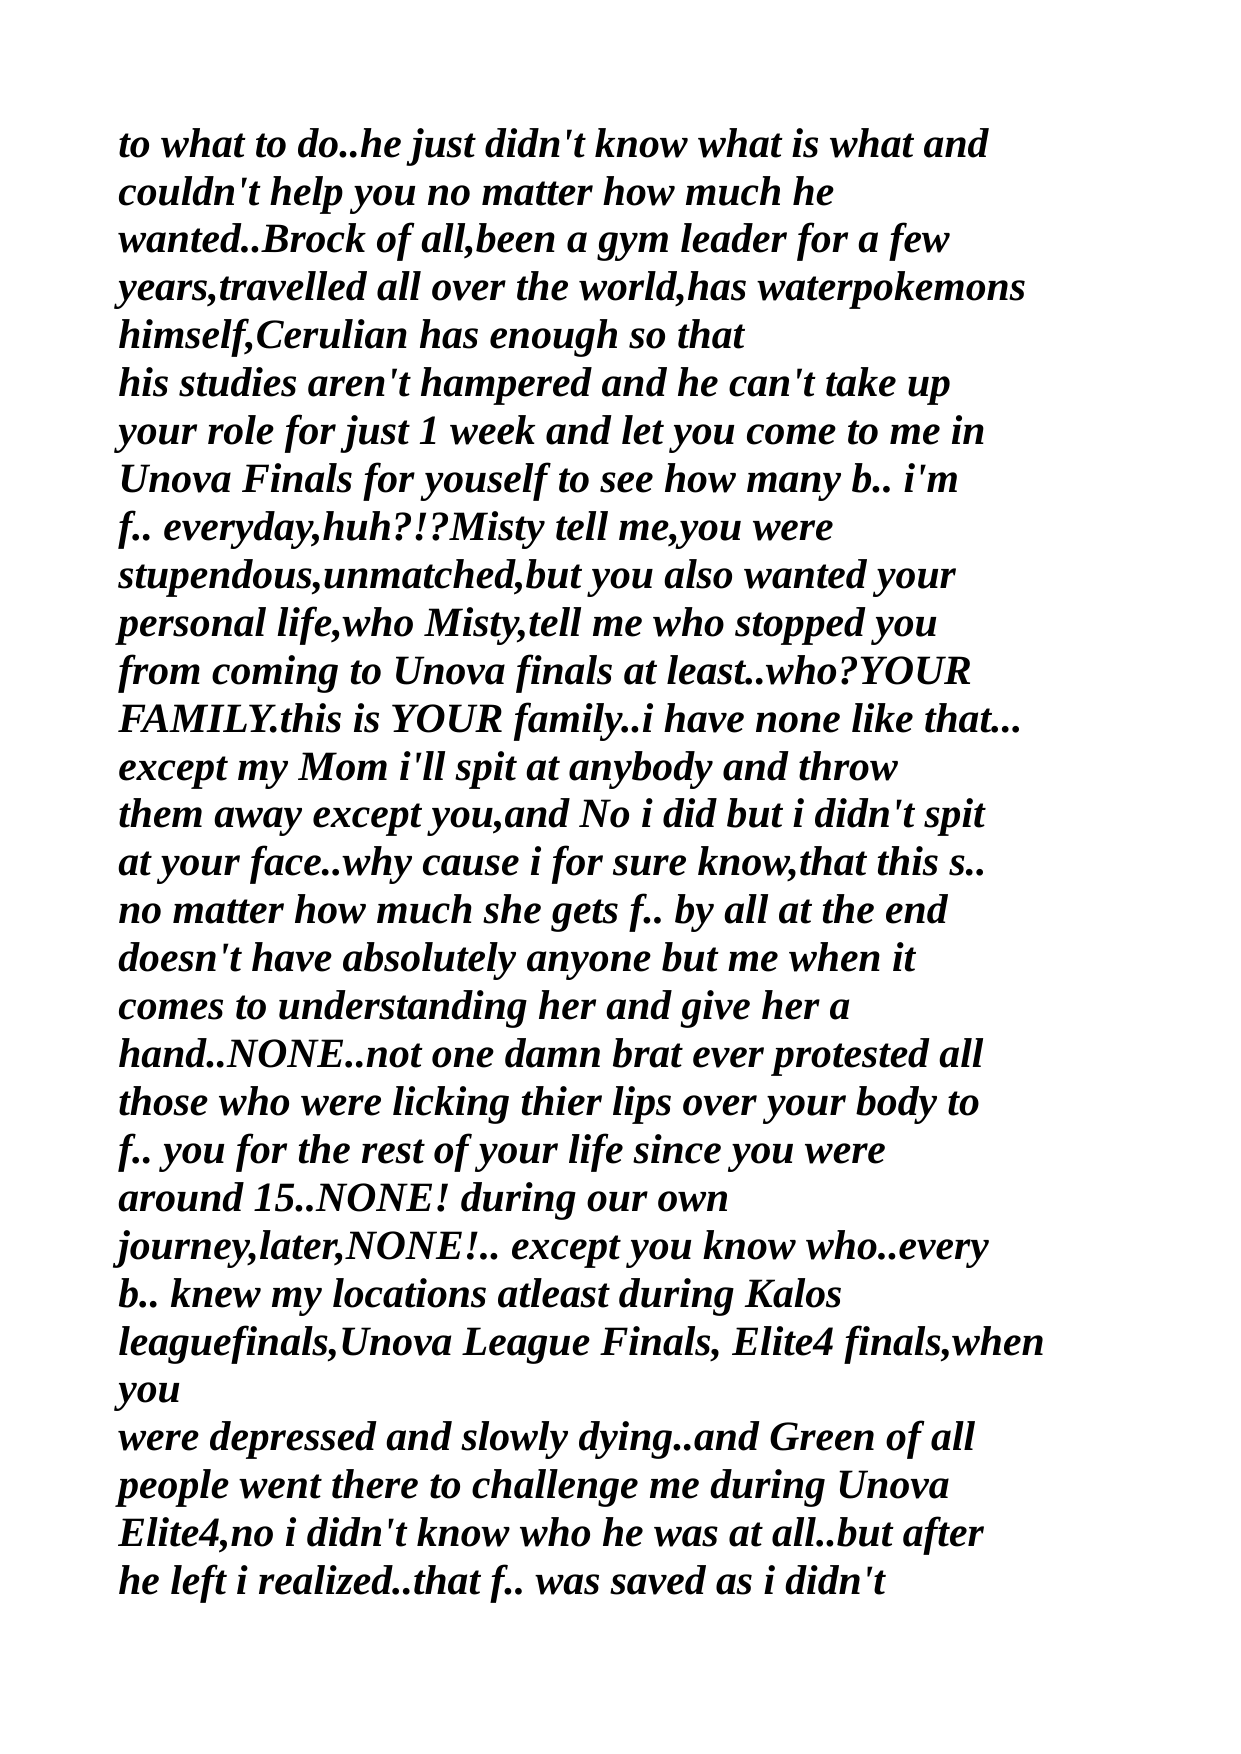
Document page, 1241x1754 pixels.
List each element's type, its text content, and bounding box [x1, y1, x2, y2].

text your role for just 1 week and let you come to me in [118, 406, 1122, 453]
text his studies aren't hampered and he can't take up [118, 358, 1122, 406]
text those who were licking thier lips over your body to [118, 1076, 1122, 1124]
text to what to do..he just didn't know what is what and [118, 118, 1122, 166]
text journey,later,NONE!.. except you know who..every [118, 1220, 1122, 1268]
text except my Mom i'll spit at anybody and throw [118, 741, 1122, 789]
text Unova Finals for youself to see how many b.. i'm [118, 453, 1122, 501]
text from coming to Unova finals at least..who?YOUR [118, 645, 1122, 693]
text Elite4,no i didn't know who he was at all..but after [118, 1508, 1122, 1556]
text stupendous,unmatched,but you also wanted your [118, 549, 1122, 597]
text he left i realized..that f.. was saved as i didn't [118, 1556, 1122, 1603]
text them away except you,and No i did but i didn't spit [118, 789, 1122, 837]
text FAMILY.this is YOUR family..i have none like that... [118, 693, 1122, 741]
text couldn't help you no matter how much he [118, 166, 1122, 214]
text hand..NONE..not one damn brat ever protested all [118, 1028, 1122, 1076]
text were depressed and slowly dying..and Green of all [118, 1412, 1122, 1460]
text people went there to challenge me during Unova [118, 1460, 1122, 1508]
text around 15..NONE! during our own [118, 1172, 1122, 1220]
text b.. knew my locations atleast during Kalos leaguefinals,Unova League Finals, Elite4 finals,when you [118, 1268, 1122, 1412]
text no matter how much she gets f.. by all at the end [118, 885, 1122, 933]
text wanted..Brock of all,been a gym leader for a few [118, 214, 1122, 262]
text years,travelled all over the world,has waterpokemons himself,Cerulian has enough so that [118, 262, 1122, 358]
text comes to understanding her and give her a [118, 981, 1122, 1028]
text at your face..why cause i for sure know,that this s.. [118, 837, 1122, 885]
text doesn't have absolutely anyone but me when it [118, 933, 1122, 981]
text personal life,who Misty,tell me who stopped you [118, 597, 1122, 645]
text f.. everyday,huh?!?Misty tell me,you were [118, 501, 1122, 549]
text f.. you for the rest of your life since you were [118, 1124, 1122, 1172]
